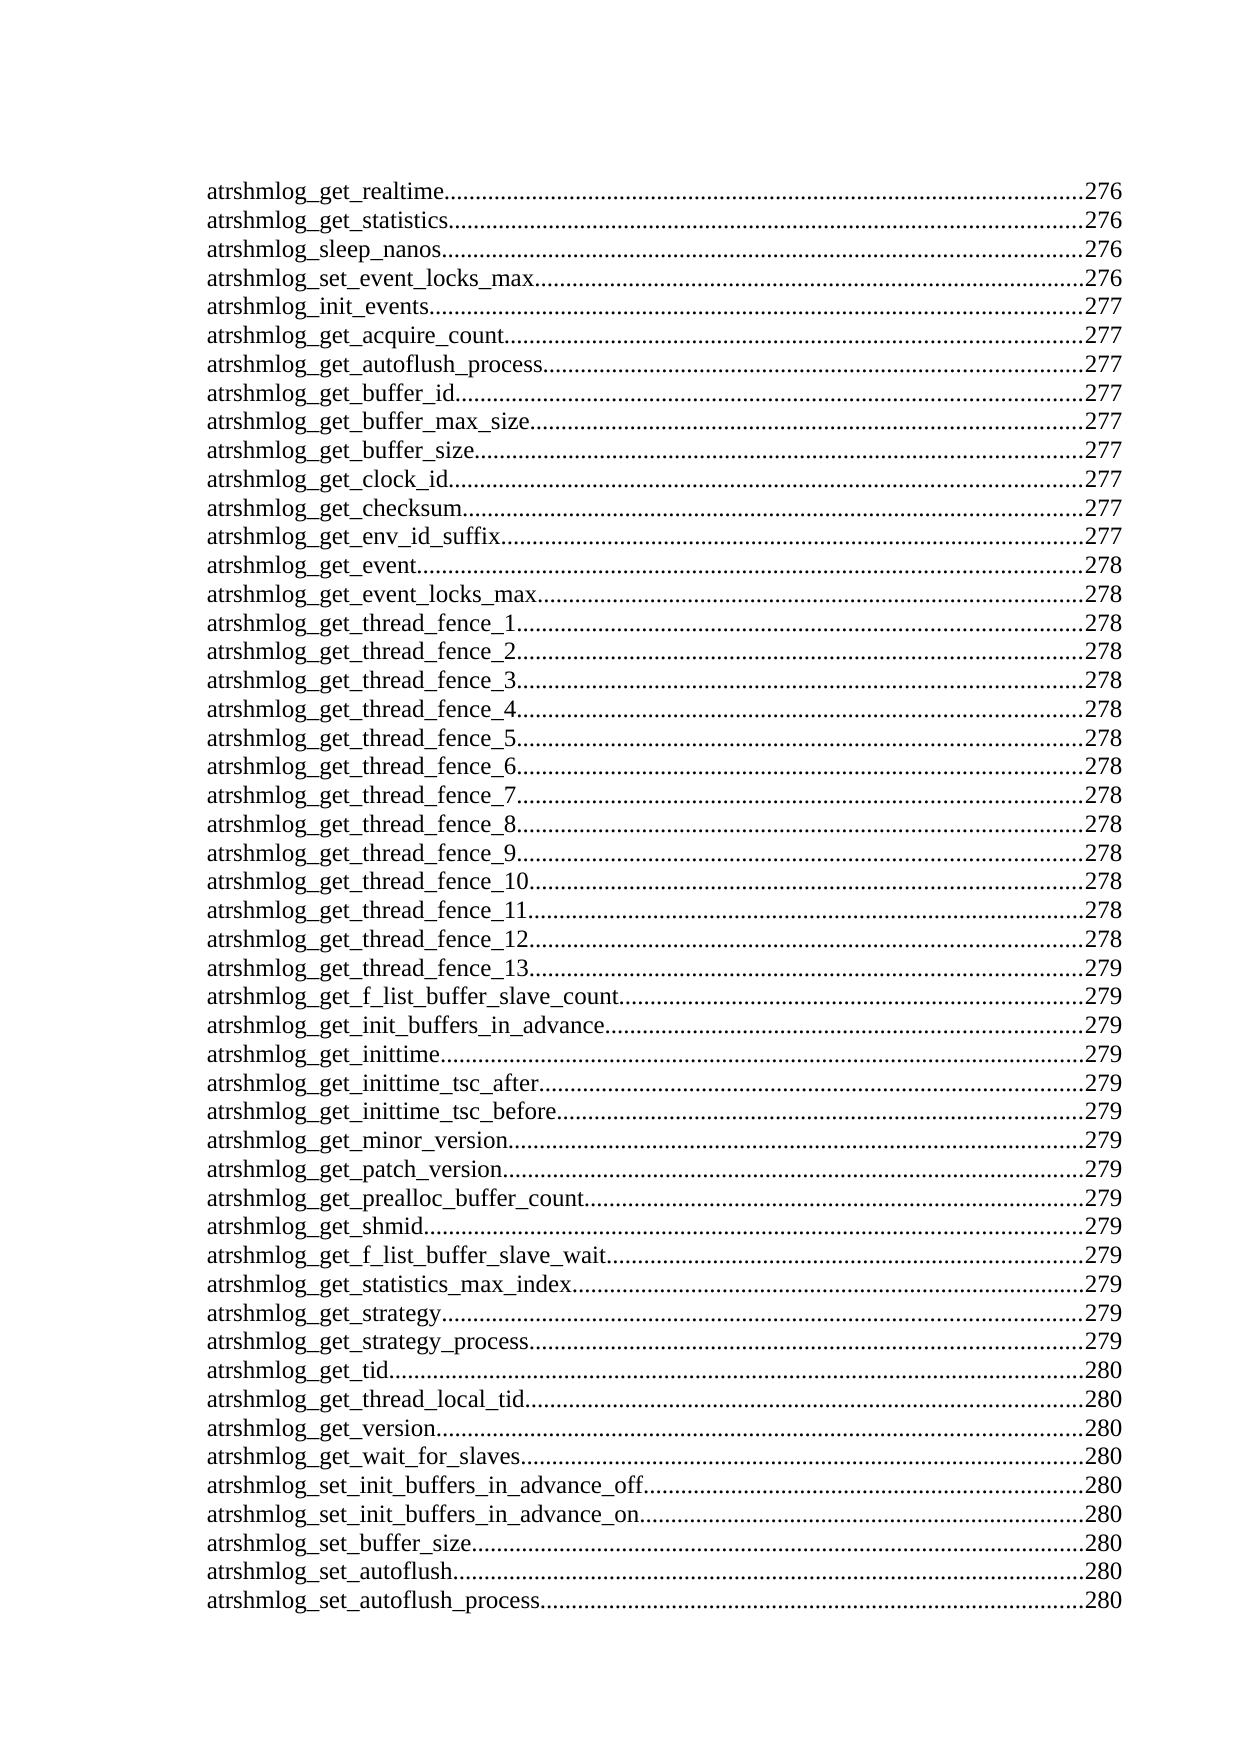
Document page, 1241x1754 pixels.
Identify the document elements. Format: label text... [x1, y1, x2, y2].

text atrshmlog_get_thread_fence_10 278 [207, 866, 1122, 895]
text atrshmlog_init_events 277 [207, 291, 1122, 320]
text atrshmlog_get_thread_fence_11 278 [207, 895, 1122, 924]
text atrshmlog_get_f_list_buffer_slave_count 279 [207, 981, 1122, 1010]
text atrshmlog_get_event_locks_max 278 [207, 579, 1122, 608]
text atrshmlog_get_prealloc_buffer_count 279 [207, 1183, 1122, 1211]
text atrshmlog_get_thread_fence_2 278 [207, 636, 1122, 665]
text atrshmlog_get_thread_local_tid 280 [207, 1384, 1122, 1413]
text atrshmlog_get_version 280 [207, 1413, 1122, 1441]
text atrshmlog_set_autoflush_process 280 [207, 1585, 1122, 1614]
text atrshmlog_get_thread_fence_12 278 [207, 924, 1122, 953]
text atrshmlog_get_statistics 276 [207, 205, 1122, 234]
text atrshmlog_get_wait_for_slaves 280 [207, 1441, 1122, 1470]
text atrshmlog_set_event_locks_max 276 [207, 263, 1122, 291]
text atrshmlog_get_buffer_id 277 [207, 378, 1122, 406]
text atrshmlog_get_thread_fence_1 278 [207, 608, 1122, 636]
text atrshmlog_get_thread_fence_7 278 [207, 780, 1122, 809]
text atrshmlog_get_env_id_suffix 277 [207, 521, 1122, 550]
text atrshmlog_set_init_buffers_in_advance_off 280 [207, 1470, 1122, 1499]
text atrshmlog_set_init_buffers_in_advance_on 280 [207, 1499, 1122, 1528]
text atrshmlog_get_thread_fence_4 278 [207, 694, 1122, 723]
text atrshmlog_get_thread_fence_6 278 [207, 751, 1122, 780]
text atrshmlog_get_thread_fence_13 279 [207, 953, 1122, 981]
text atrshmlog_get_event 278 [207, 550, 1122, 579]
text atrshmlog_get_f_list_buffer_slave_wait 279 [207, 1240, 1122, 1269]
text atrshmlog_get_thread_fence_9 278 [207, 838, 1122, 866]
text atrshmlog_get_acquire_count 277 [207, 320, 1122, 349]
text atrshmlog_get_thread_fence_3 278 [207, 665, 1122, 694]
text atrshmlog_get_patch_version 279 [207, 1154, 1122, 1183]
text atrshmlog_get_autoflush_process 277 [207, 349, 1122, 378]
text atrshmlog_sleep_nanos 276 [207, 234, 1122, 263]
text atrshmlog_get_minor_version 279 [207, 1125, 1122, 1154]
text atrshmlog_get_shmid 279 [207, 1211, 1122, 1240]
text atrshmlog_get_thread_fence_5 278 [207, 723, 1122, 751]
text atrshmlog_get_clock_id 277 [207, 464, 1122, 493]
text atrshmlog_get_inittime 279 [207, 1039, 1122, 1068]
text atrshmlog_get_realtime 276 [207, 176, 1122, 205]
text atrshmlog_set_buffer_size 280 [207, 1528, 1122, 1556]
text atrshmlog_set_autoflush 280 [207, 1556, 1122, 1585]
text atrshmlog_get_checksum 277 [207, 493, 1122, 521]
text atrshmlog_get_thread_fence_8 278 [207, 809, 1122, 838]
text atrshmlog_get_inittime_tsc_before 279 [207, 1096, 1122, 1125]
text atrshmlog_get_buffer_max_size 277 [207, 406, 1122, 435]
text atrshmlog_get_init_buffers_in_advance 279 [207, 1010, 1122, 1039]
text atrshmlog_get_statistics_max_index 279 [207, 1269, 1122, 1298]
text atrshmlog_get_tid 280 [207, 1355, 1122, 1384]
text atrshmlog_get_strategy_process 279 [207, 1326, 1122, 1355]
text atrshmlog_get_buffer_size 277 [207, 435, 1122, 464]
text atrshmlog_get_inittime_tsc_after 279 [207, 1068, 1122, 1096]
text atrshmlog_get_strategy 279 [207, 1298, 1122, 1326]
